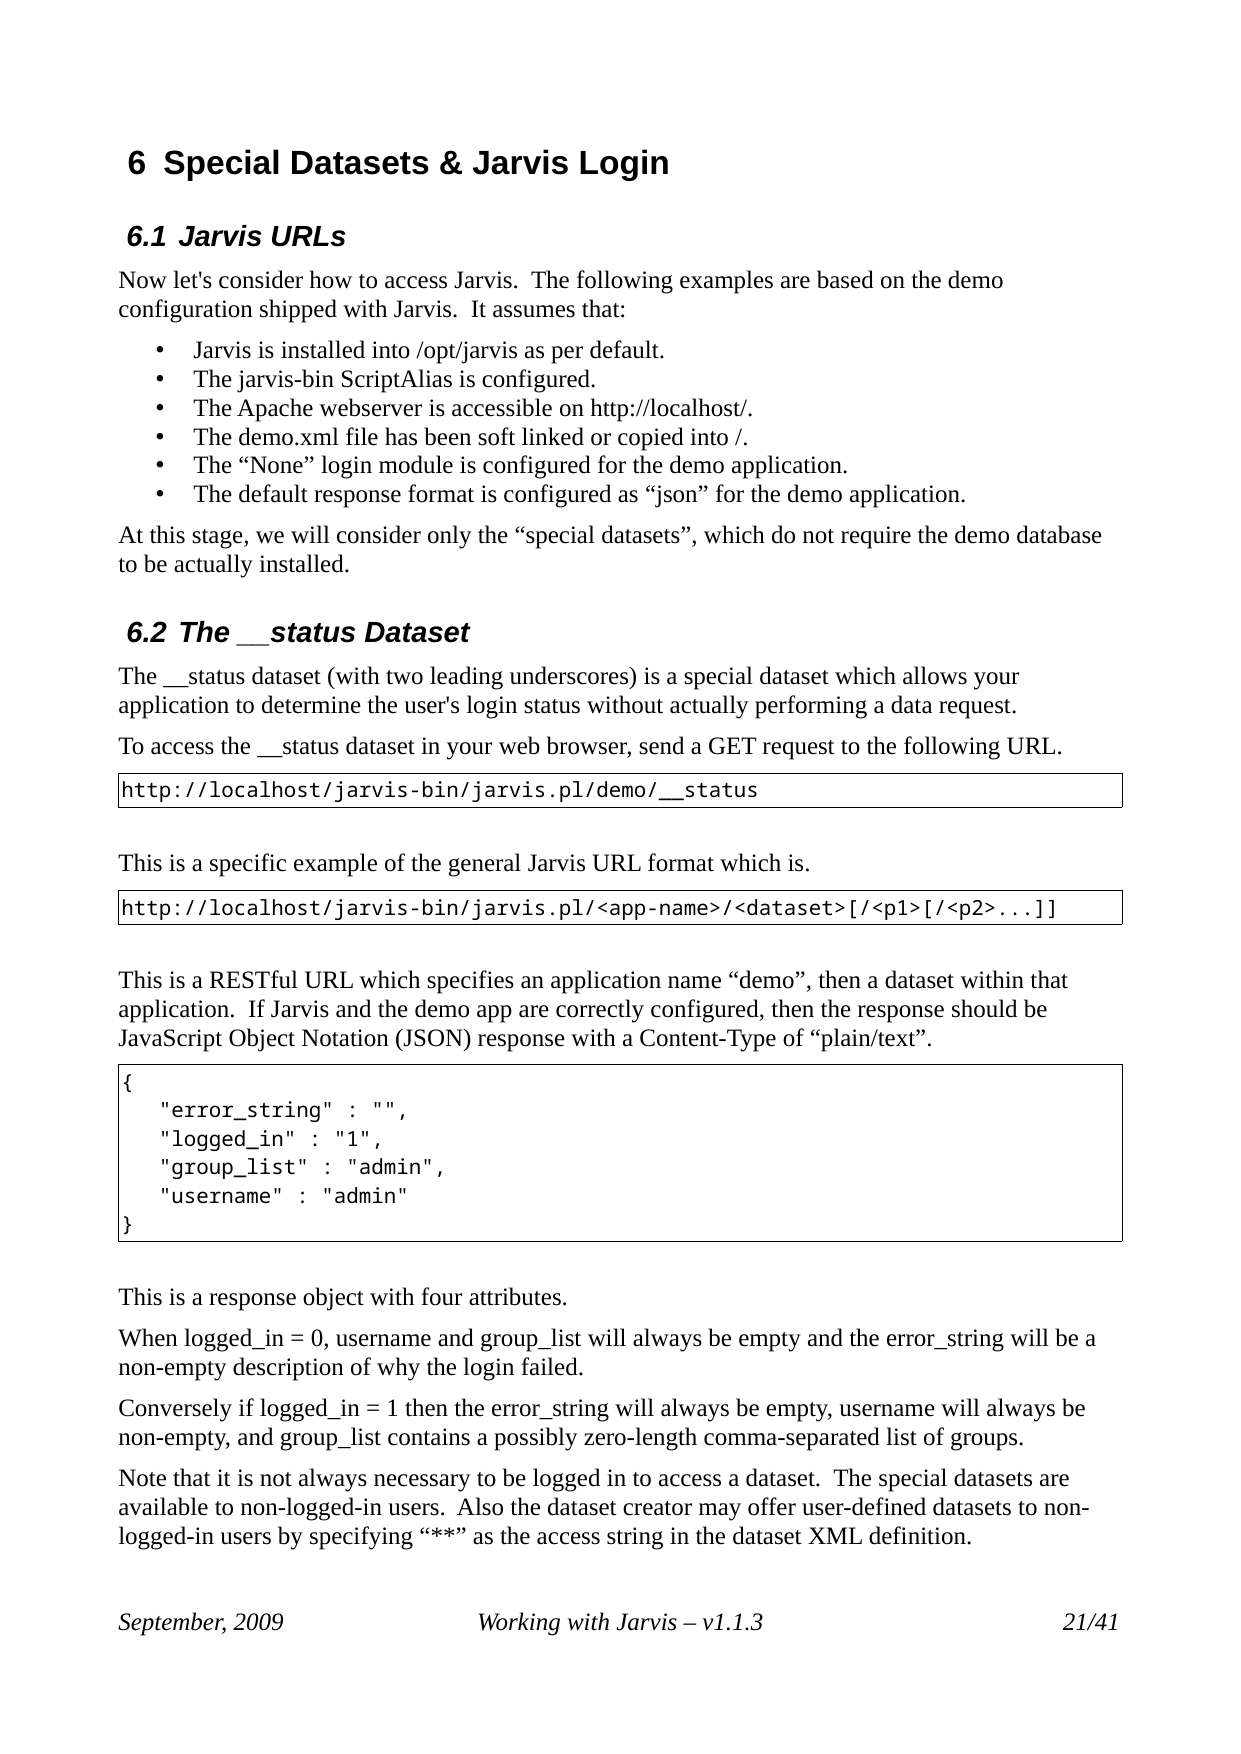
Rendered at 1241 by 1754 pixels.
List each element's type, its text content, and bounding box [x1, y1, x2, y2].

text This is a specific example of the general Jarvis URL format which is. [118, 848, 1122, 877]
list The jarvis-bin ScriptAlias is configured. [156, 364, 1122, 393]
text When logged_in = 0, username and group_list will always be empty and the error_string will be a non-empty description of why the login failed. [118, 1323, 1122, 1381]
text "error_string" : "", [119, 1092, 1122, 1121]
list The demo.xml file has been soft linked or copied into /. [156, 422, 1122, 450]
text The __status dataset (with two leading underscores) is a special dataset which allows your application to determine the user's login status without actually performing a data request. [118, 661, 1122, 719]
text http://localhost/jarvis-bin/jarvis.pl/demo/__status [119, 774, 1122, 807]
text At this stage, we will consider only the “special datasets”, which do not require the demo database to be actually installed. [118, 520, 1122, 578]
text Now let's consider how to access Jarvis. The following examples are based on the demo configuration shipped with Jarvis. It assumes that: [118, 265, 1122, 323]
text To access the __status dataset in your web browser, send a GET request to the following URL. [118, 731, 1122, 760]
list The “None” login module is configured for the demo application. [156, 450, 1122, 479]
text "username" : "admin" [119, 1178, 1122, 1206]
subtitle Special Datasets & Jarvis Login [118, 143, 1122, 182]
text Conversely if logged_in = 1 then the error_string will always be empty, username will always be non-empty, and group_list contains a possibly zero-length comma-separated list of groups. [118, 1393, 1122, 1451]
text "group_list" : "admin", [119, 1149, 1122, 1178]
subtitle Jarvis URLs [118, 219, 1122, 253]
list The default response format is configured as “json” for the demo application. [156, 479, 1122, 508]
text http://localhost/jarvis-bin/jarvis.pl/<app-name>/<dataset>[/<p1>[/<p2>...]] [119, 891, 1122, 924]
list Jarvis is installed into /opt/jarvis as per default. [156, 335, 1122, 364]
subtitle The __status Dataset [118, 615, 1122, 649]
text This is a response object with four attributes. [118, 1282, 1122, 1311]
list The Apache webserver is accessible on http://localhost/. [156, 393, 1122, 422]
text } [119, 1206, 1122, 1241]
text "logged_in" : "1", [119, 1121, 1122, 1149]
text { [119, 1065, 1122, 1092]
text This is a RESTful URL which specifies an application name “demo”, then a dataset within that application. If Jarvis and the demo app are correctly configured, then the response should be JavaScript Object Notation (JSON) response with a Content-Type of “plain/text”. [118, 965, 1122, 1052]
text Note that it is not always necessary to be logged in to access a dataset. The special datasets are available to non-logged-in users. Also the dataset creator may offer user-defined datasets to non-logged-in users by specifying “**” as the access string in the dataset XML definition. [118, 1463, 1122, 1549]
